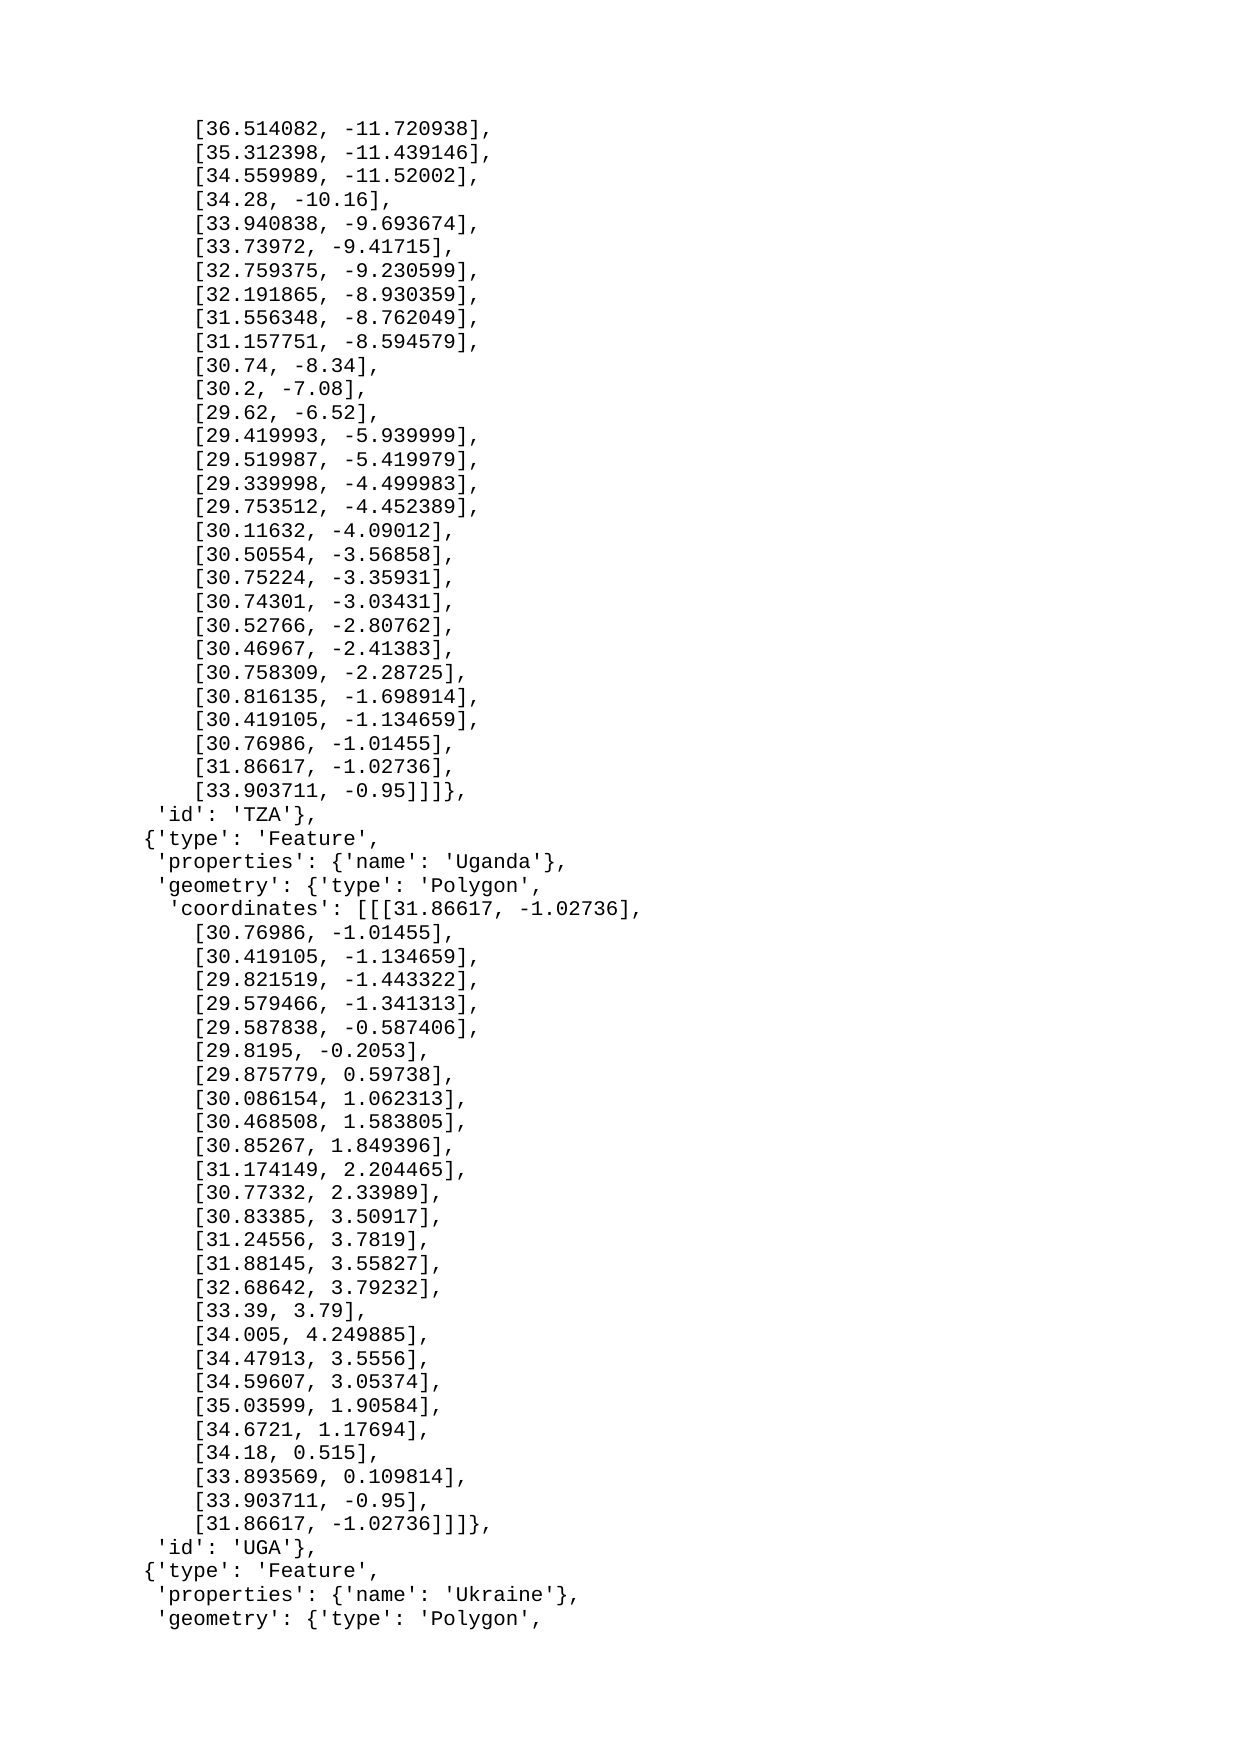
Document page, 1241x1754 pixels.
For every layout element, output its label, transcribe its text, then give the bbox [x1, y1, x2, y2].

text [30.419105, -1.134659], [118, 709, 1122, 733]
text [33.893569, 0.109814], [118, 1466, 1122, 1489]
text 'id': 'TZA'}, [118, 804, 1122, 827]
text {'type': 'Feature', [118, 827, 1122, 851]
text [29.339998, -4.499983], [118, 473, 1122, 496]
text [30.74301, -3.03431], [118, 591, 1122, 615]
text [30.46967, -2.41383], [118, 638, 1122, 662]
text [36.514082, -11.720938], [118, 118, 1122, 142]
text [31.157751, -8.594579], [118, 331, 1122, 354]
text [34.47913, 3.5556], [118, 1348, 1122, 1371]
text [30.816135, -1.698914], [118, 686, 1122, 709]
text 'properties': {'name': 'Ukraine'}, [118, 1584, 1122, 1608]
text [31.556348, -8.762049], [118, 307, 1122, 331]
text [31.86617, -1.02736]]]}, [118, 1513, 1122, 1537]
text [29.579466, -1.341313], [118, 993, 1122, 1017]
text 'coordinates': [[[31.86617, -1.02736], [118, 898, 1122, 922]
text [29.875779, 0.59738], [118, 1064, 1122, 1088]
text [29.821519, -1.443322], [118, 969, 1122, 993]
text [30.52766, -2.80762], [118, 615, 1122, 638]
text [34.559989, -11.52002], [118, 165, 1122, 189]
text [29.753512, -4.452389], [118, 496, 1122, 520]
text 'geometry': {'type': 'Polygon', [118, 1608, 1122, 1631]
text [34.005, 4.249885], [118, 1324, 1122, 1348]
text [30.758309, -2.28725], [118, 662, 1122, 686]
text [30.74, -8.34], [118, 354, 1122, 378]
text [34.28, -10.16], [118, 189, 1122, 213]
text [29.62, -6.52], [118, 402, 1122, 426]
text [34.6721, 1.17694], [118, 1419, 1122, 1442]
text [29.8195, -0.2053], [118, 1040, 1122, 1064]
text [34.59607, 3.05374], [118, 1371, 1122, 1395]
text [31.174149, 2.204465], [118, 1158, 1122, 1182]
text [30.50554, -3.56858], [118, 544, 1122, 567]
text [30.086154, 1.062313], [118, 1088, 1122, 1111]
text 'properties': {'name': 'Uganda'}, [118, 851, 1122, 875]
text [31.88145, 3.55827], [118, 1253, 1122, 1277]
text [29.419993, -5.939999], [118, 426, 1122, 449]
text [30.77332, 2.33989], [118, 1182, 1122, 1206]
text [30.75224, -3.35931], [118, 567, 1122, 591]
text [30.11632, -4.09012], [118, 520, 1122, 544]
text [30.468508, 1.583805], [118, 1111, 1122, 1135]
text [29.587838, -0.587406], [118, 1017, 1122, 1040]
text [33.73972, -9.41715], [118, 236, 1122, 260]
text [33.903711, -0.95]]]}, [118, 780, 1122, 804]
text [32.68642, 3.79232], [118, 1277, 1122, 1300]
text [33.39, 3.79], [118, 1300, 1122, 1324]
text 'geometry': {'type': 'Polygon', [118, 875, 1122, 898]
text [30.85267, 1.849396], [118, 1135, 1122, 1158]
text [30.76986, -1.01455], [118, 733, 1122, 757]
text [33.940838, -9.693674], [118, 213, 1122, 236]
text [32.759375, -9.230599], [118, 260, 1122, 284]
text [35.03599, 1.90584], [118, 1395, 1122, 1419]
text [33.903711, -0.95], [118, 1489, 1122, 1513]
text [30.83385, 3.50917], [118, 1206, 1122, 1229]
text [35.312398, -11.439146], [118, 142, 1122, 165]
text {'type': 'Feature', [118, 1561, 1122, 1584]
text [30.2, -7.08], [118, 378, 1122, 402]
text [30.76986, -1.01455], [118, 922, 1122, 946]
text [31.24556, 3.7819], [118, 1229, 1122, 1253]
text [29.519987, -5.419979], [118, 449, 1122, 473]
text [32.191865, -8.930359], [118, 284, 1122, 307]
text [31.86617, -1.02736], [118, 757, 1122, 780]
text 'id': 'UGA'}, [118, 1537, 1122, 1561]
text [30.419105, -1.134659], [118, 946, 1122, 969]
text [34.18, 0.515], [118, 1442, 1122, 1466]
